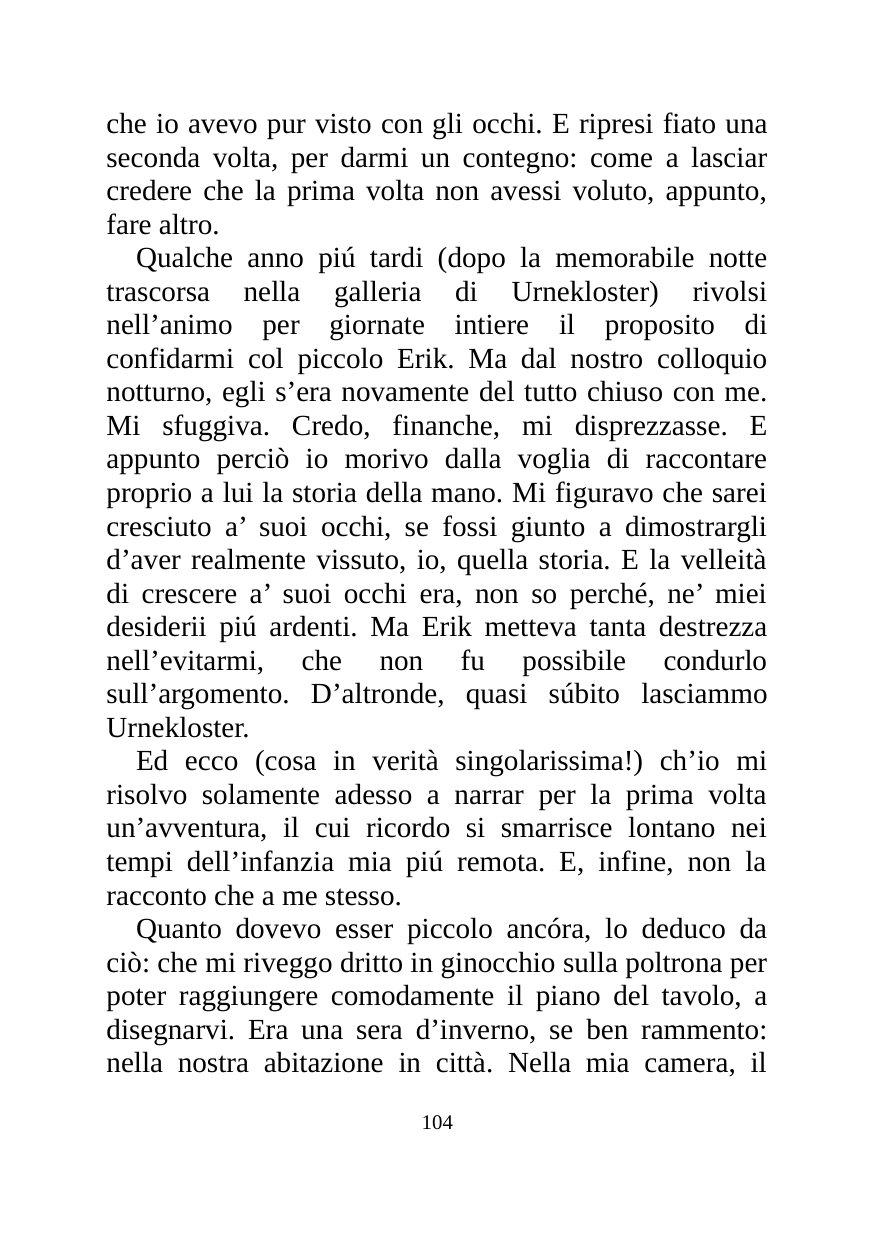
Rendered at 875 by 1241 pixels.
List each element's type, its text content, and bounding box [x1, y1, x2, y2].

text Qualche anno piú tardi (dopo la memorabile notte trascorsa nella galleria di Urnekloster) rivolsi nell’animo per giornate intiere il proposito di confidarmi col piccolo Erik. Ma dal nostro colloquio notturno, egli s’era novamente del tutto chiuso con me. Mi sfuggiva. Credo, finanche, mi disprezzasse. E appunto perciò io morivo dalla voglia di raccontare proprio a lui la storia della mano. Mi figuravo che sarei cresciuto a’ suoi occhi, se fossi giunto a dimostrargli d’aver realmente vissuto, io, quella storia. E la velleità di crescere a’ suoi occhi era, non so perché, ne’ miei desiderii piú ardenti. Ma Erik metteva tanta destrezza nell’evitarmi, che non fu possibile condurlo sull’argomento. D’altronde, quasi súbito lasciammo Urnekloster. [106, 240, 768, 743]
text Ed ecco (cosa in verità singolarissima!) ch’io mi risolvo solamente adesso a narrar per la prima volta un’avventura, il cui ricordo si smarrisce lontano nei tempi dell’infanzia mia piú remota. E, infine, non la racconto che a me stesso. [106, 743, 768, 911]
text Quanto dovevo esser piccolo ancóra, lo deduco da ciò: che mi riveggo dritto in ginocchio sulla poltrona per poter raggiungere comodamente il piano del tavolo, a disegnarvi. Era una sera d’inverno, se ben rammento: nella nostra abitazione in città. Nella mia camera, il [106, 911, 768, 1079]
text che io avevo pur visto con gli occhi. E ripresi fiato una seconda volta, per darmi un contegno: come a lasciar credere che la prima volta non avessi voluto, appunto, fare altro. [106, 106, 768, 240]
